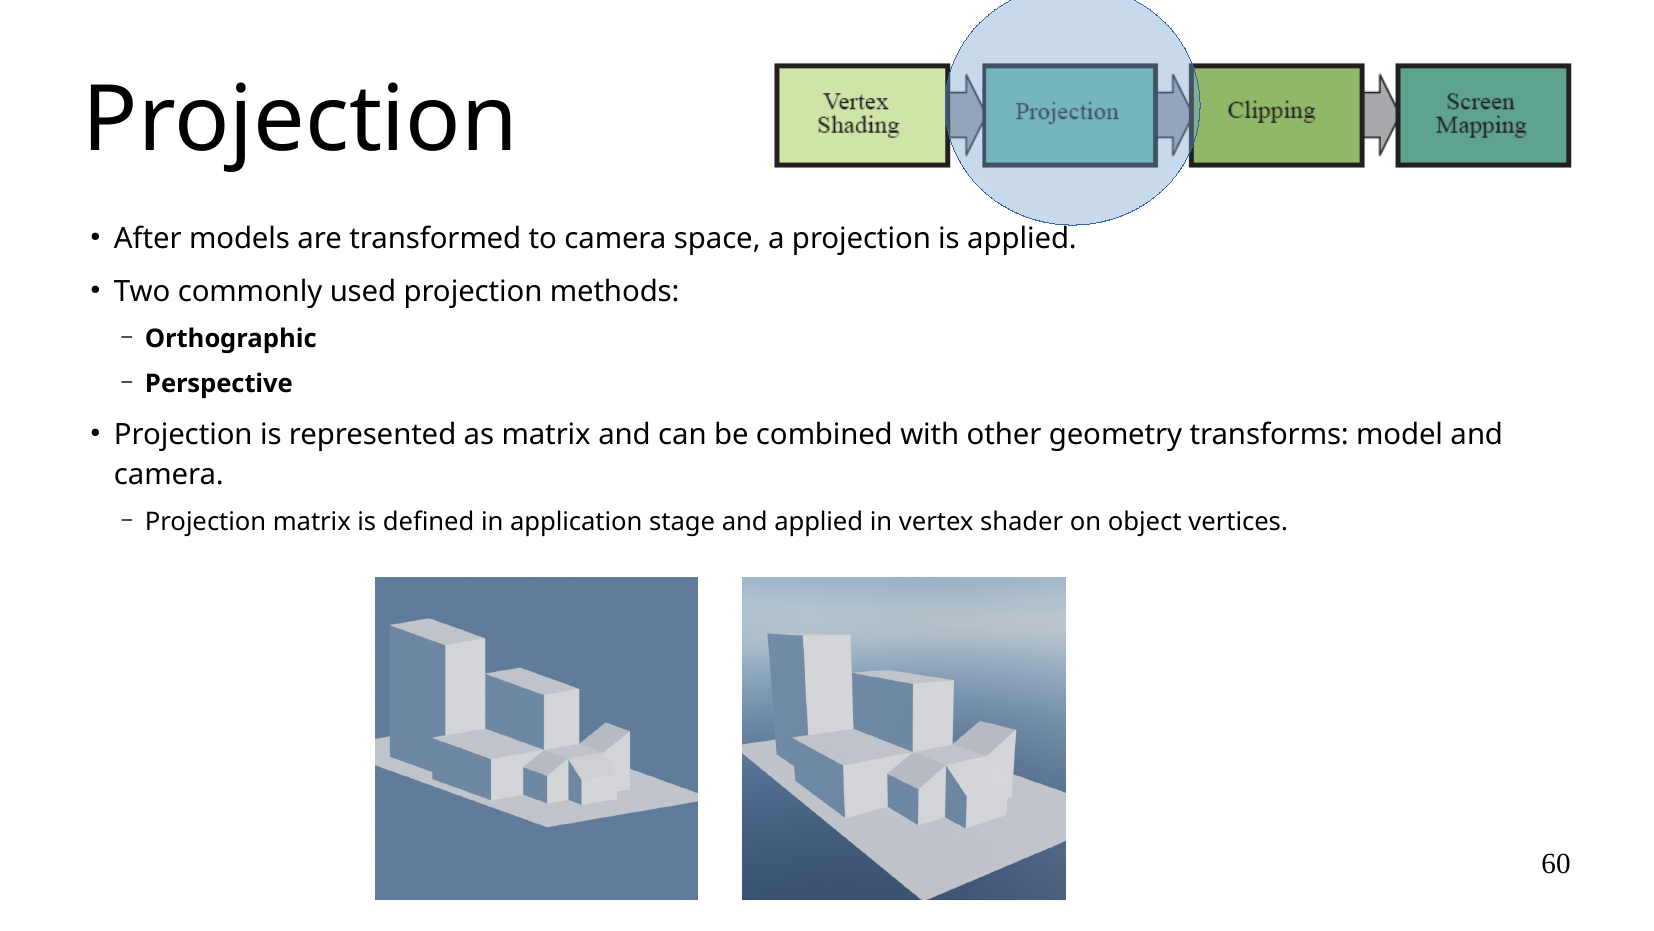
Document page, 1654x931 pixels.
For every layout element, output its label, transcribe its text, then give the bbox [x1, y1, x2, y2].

list After models are transformed to camera space, a projection is applied. Two commonly used projection methods: Orthographic Perspective Projection is represented as matrix and can be combined with other geometry transforms: model and camera. Projection matrix is defined in application stage and applied in vertex shader on object vertices. [82, 217, 1571, 541]
picture [735, 30, 981, 190]
picture [742, 577, 1066, 901]
text_box [945, 0, 1201, 226]
picture [375, 577, 698, 901]
title Projection [82, 37, 984, 193]
picture [1164, 30, 1606, 190]
